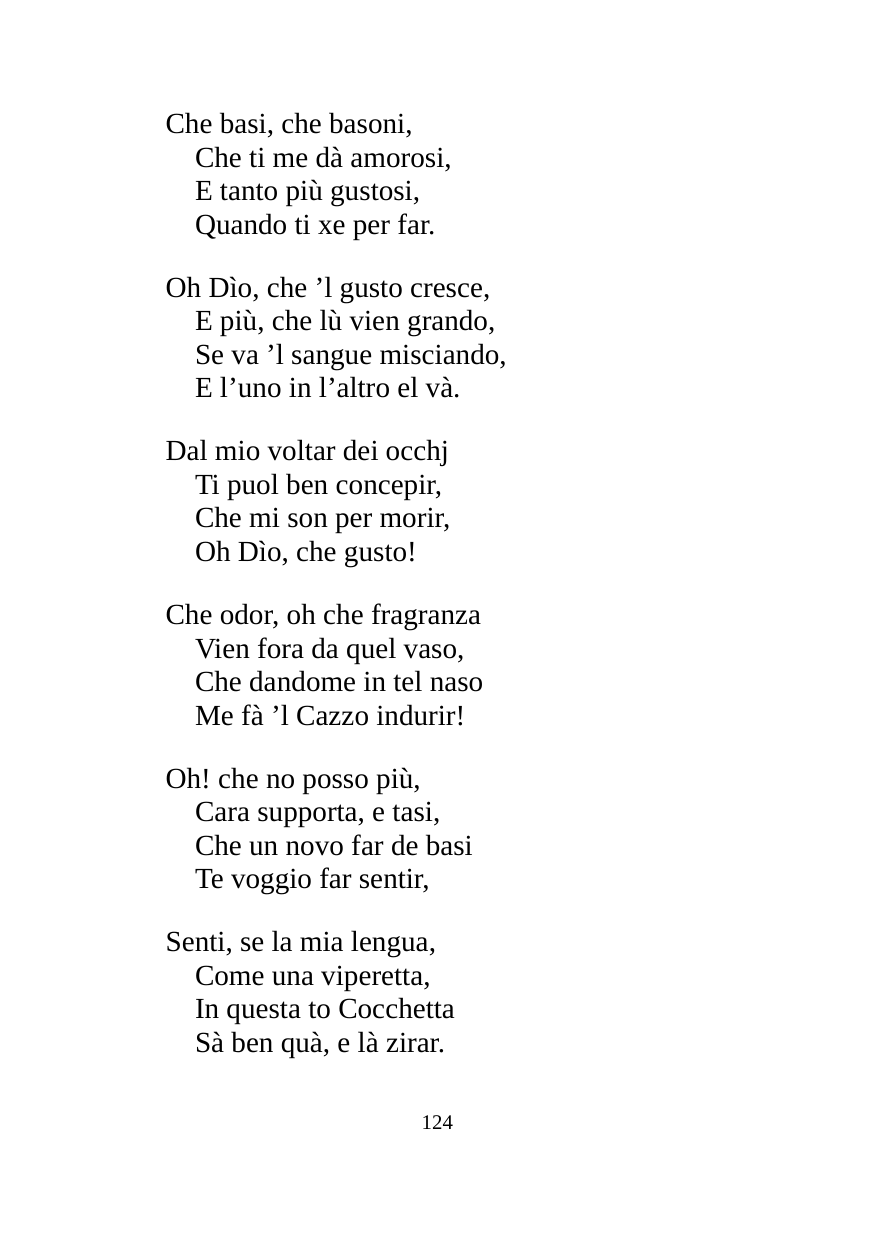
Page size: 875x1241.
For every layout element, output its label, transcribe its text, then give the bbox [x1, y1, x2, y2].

text Che basi, che basoni, Che ti me dà amorosi, E tanto più gustosi, Quando ti xe per far. [165, 106, 768, 240]
text Dal mio voltar dei occhj Ti puol ben concepir, Che mi son per morir, Oh Dìo, che gusto! [165, 433, 768, 568]
text Oh Dìo, che ’l gusto cresce, E più, che lù vien grando, Se va ’l sangue misciando, E l’uno in l’altro el và. [165, 270, 768, 404]
text Senti, se la mia lengua, Come una viperetta, In questa to Cocchetta Sà ben quà, e là zirar. [165, 924, 768, 1059]
text Oh! che no posso più, Cara supporta, e tasi, Che un novo far de basi Te voggio far sentir, [165, 761, 768, 895]
text Che odor, oh che fragranza Vien fora da quel vaso, Che dandome in tel naso Me fà ’l Cazzo indurir! [165, 597, 768, 731]
